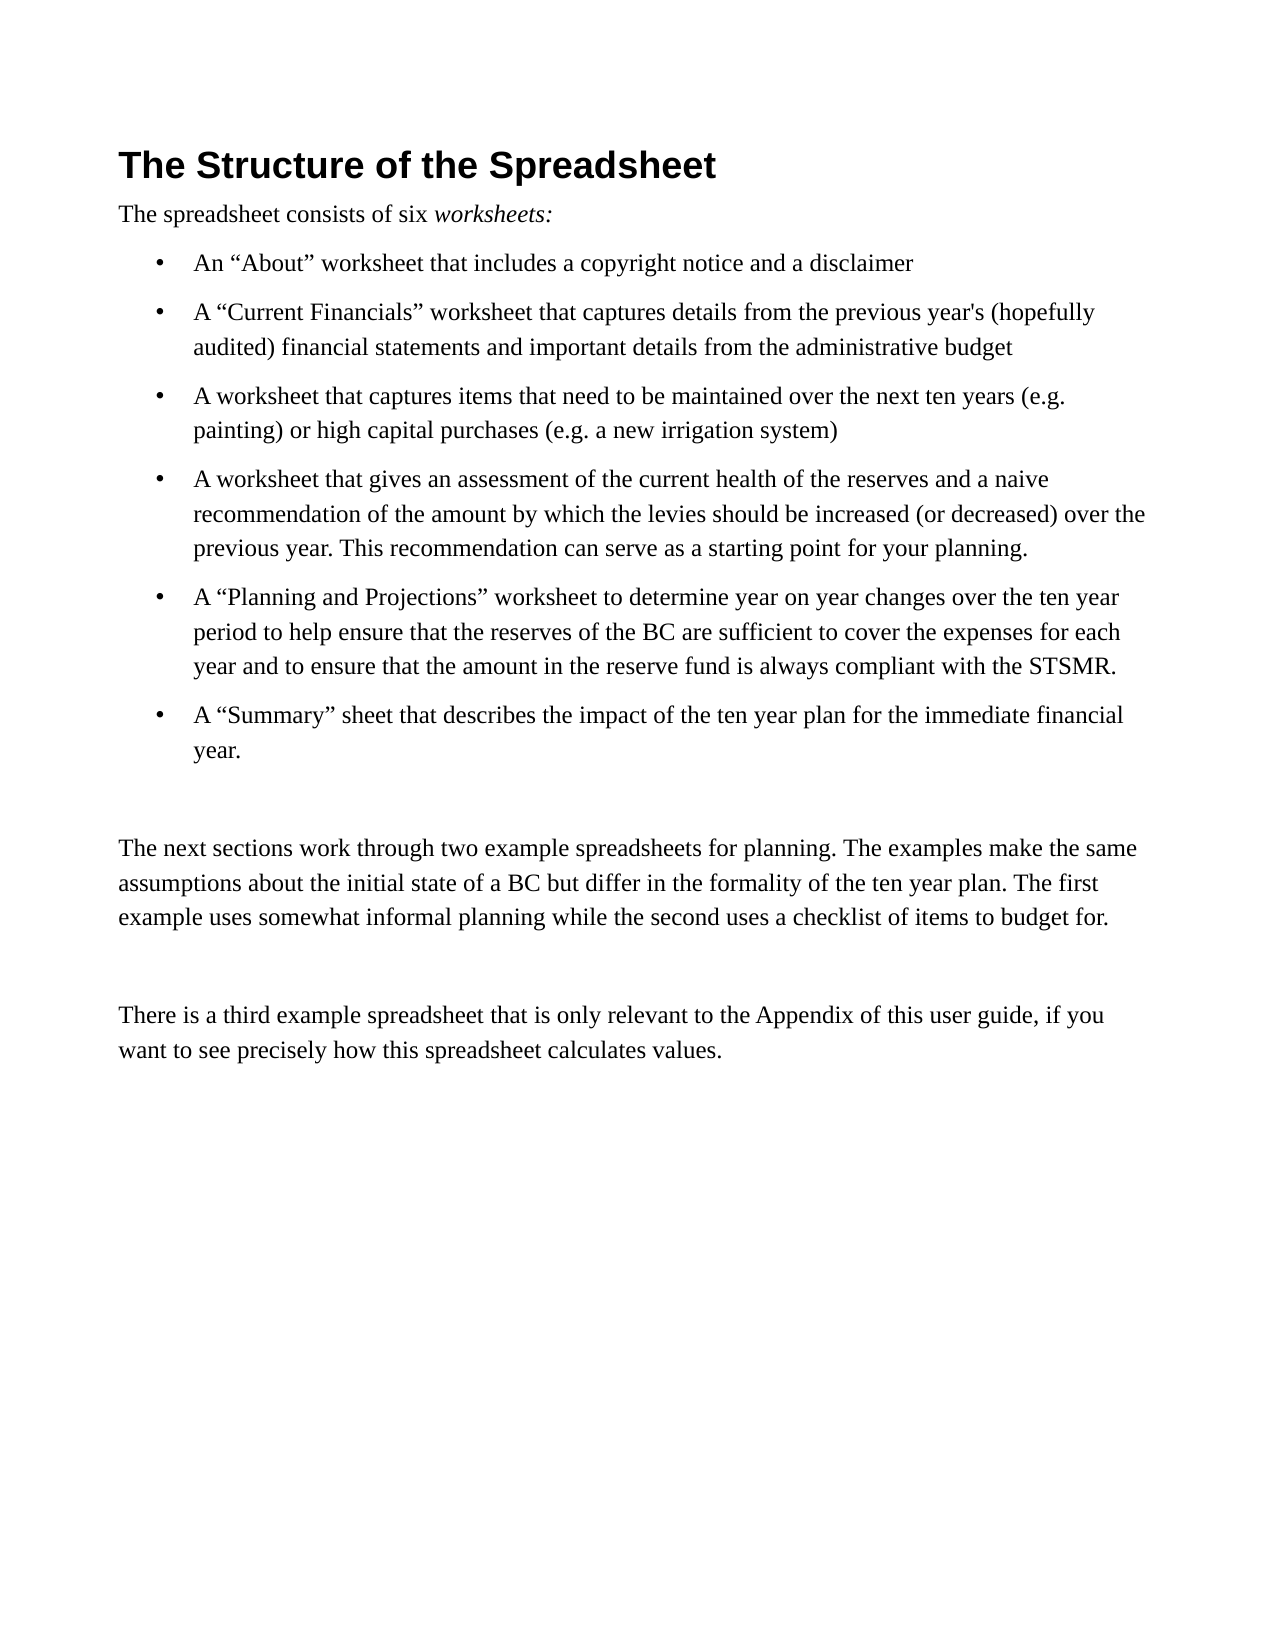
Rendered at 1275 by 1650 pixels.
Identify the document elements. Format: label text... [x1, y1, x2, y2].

text The spreadsheet consists of six worksheets: [118, 199, 1157, 228]
list A “Summary” sheet that describes the impact of the ten year plan for the immediate financial year. [156, 701, 1157, 764]
list A “Planning and Projections” worksheet to determine year on year changes over the ten year period to help ensure that the reserves of the BC are sufficient to cover the expenses for each year and to ensure that the amount in the reserve fund is always compliant with the STSMR. [156, 582, 1157, 680]
list An “About” worksheet that includes a copyright notice and a disclaimer [156, 248, 1157, 277]
text The next sections work through two example spreadsheets for planning. The examples make the same assumptions about the initial state of a BC but differ in the formality of the ten year plan. The first example uses somewhat informal planning while the second uses a checklist of items to budget for. [118, 833, 1157, 931]
list A worksheet that gives an assessment of the current health of the reserves and a naive recommendation of the amount by which the levies should be increased (or decreased) over the previous year. This recommendation can serve as a starting point for your planning. [156, 464, 1157, 562]
list A “Current Financials” worksheet that captures details from the previous year's (hopefully audited) financial statements and important details from the administrative budget [156, 297, 1157, 361]
subtitle The Structure of the Spreadsheet [118, 143, 1157, 187]
text There is a third example spreadsheet that is only relevant to the Appendix of this user guide, if you want to see precisely how this spreadsheet calculates values. [118, 1000, 1157, 1063]
list A worksheet that captures items that need to be maintained over the next ten years (e.g. painting) or high capital purchases (e.g. a new irrigation system) [156, 381, 1157, 444]
